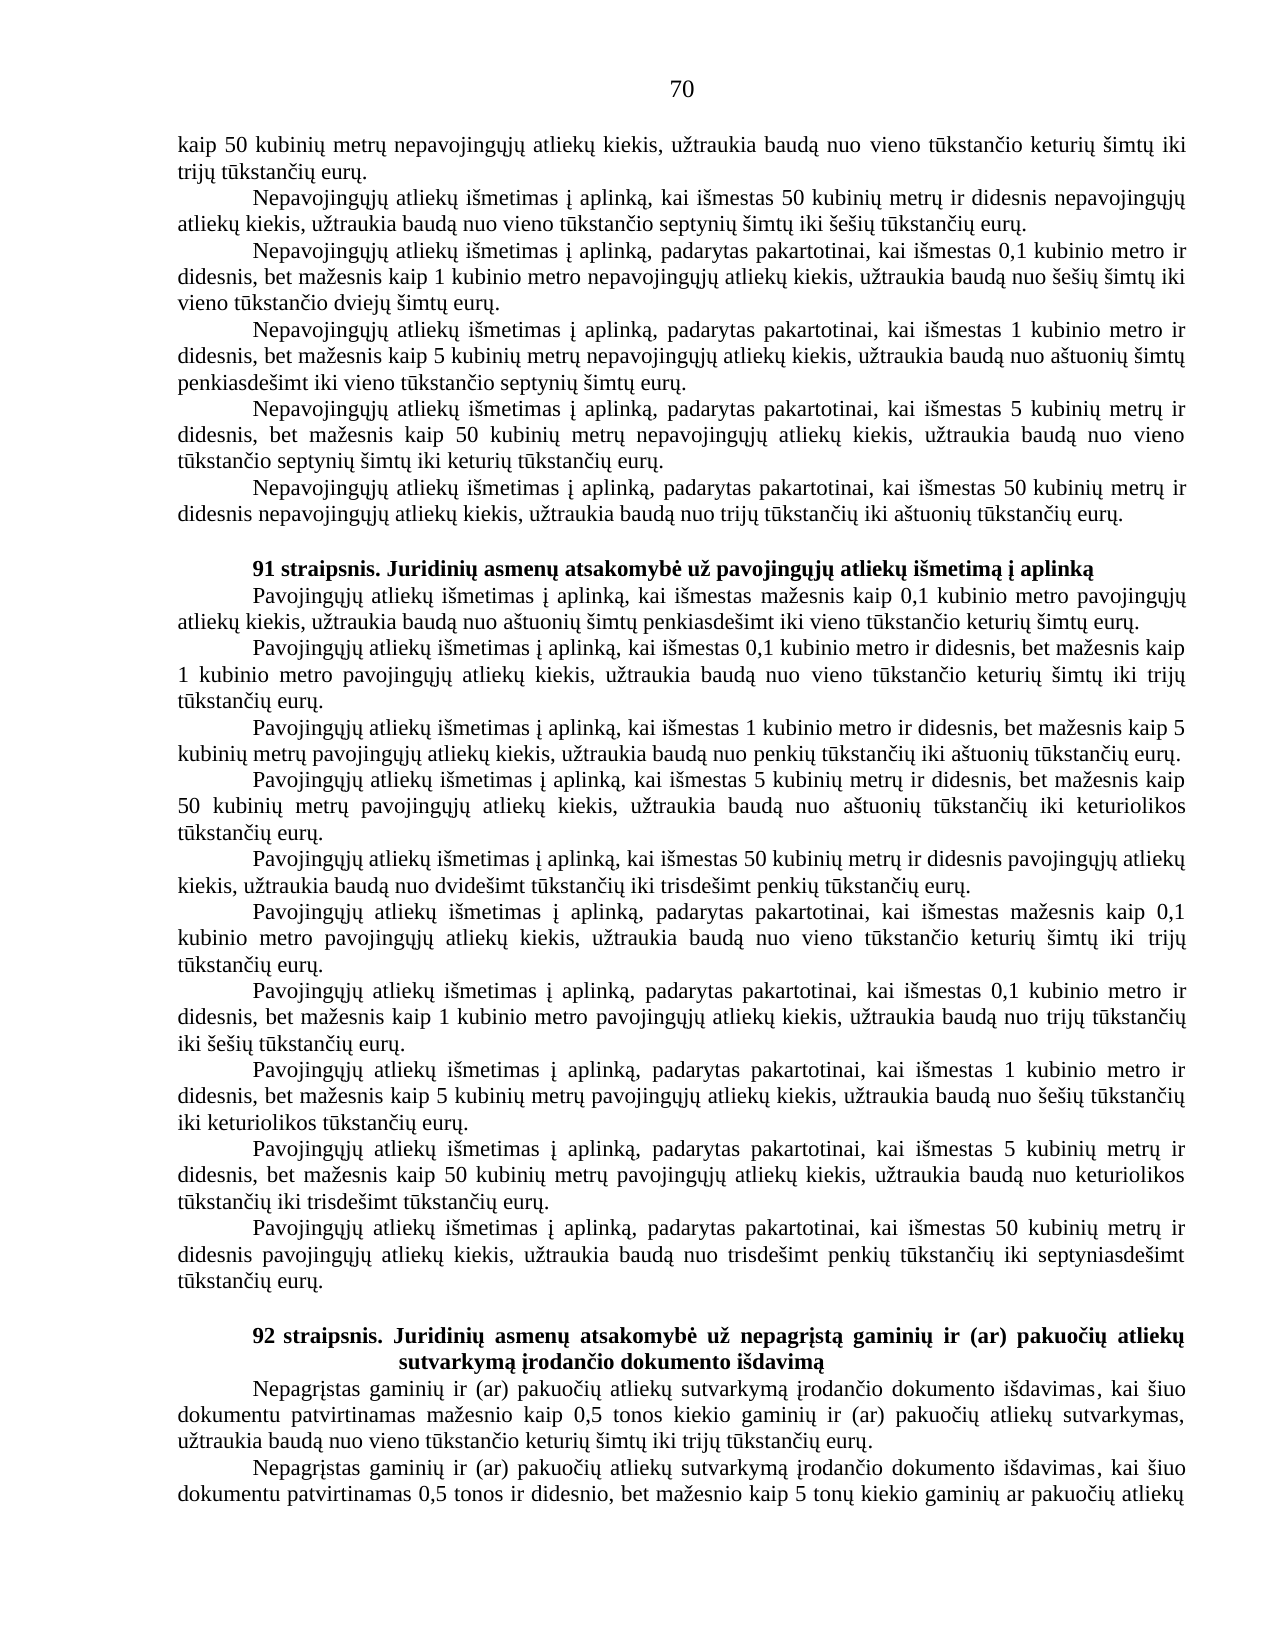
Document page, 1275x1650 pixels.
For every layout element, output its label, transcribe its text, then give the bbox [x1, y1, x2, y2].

text Nepavojingųjų atliekų išmetimas į aplinką, padarytas pakartotinai, kai išmestas 0,1 kubinio metro ir didesnis, bet mažesnis kaip 1 kubinio metro nepavojingųjų atliekų kiekis, užtraukia baudą nuo šešių šimtų iki vieno tūkstančio dviejų šimtų eurų. [177, 237, 1186, 316]
text kaip 50 kubinių metrų nepavojingųjų atliekų kiekis, užtraukia baudą nuo vieno tūkstančio keturių šimtų iki trijų tūkstančių eurų. [177, 131, 1186, 184]
text 91 straipsnis. Juridinių asmenų atsakomybė už pavojingųjų atliekų išmetimą į aplinką [252, 555, 1186, 582]
text Pavojingųjų atliekų išmetimas į aplinką, padarytas pakartotinai, kai išmestas mažesnis kaip 0,1 kubinio metro pavojingųjų atliekų kiekis, užtraukia baudą nuo vieno tūkstančio keturių šimtų iki trijų tūkstančių eurų. [177, 898, 1186, 977]
text Nepagrįstas gaminių ir (ar) pakuočių atliekų sutvarkymą įrodančio dokumento išdavimas, kai šiuo dokumentu patvirtinamas 0,5 tonos ir didesnio, bet mažesnio kaip 5 tonų kiekio gaminių ar pakuočių atliekų [177, 1454, 1186, 1507]
text Nepagrįstas gaminių ir (ar) pakuočių atliekų sutvarkymą įrodančio dokumento išdavimas, kai šiuo dokumentu patvirtinamas mažesnio kaip 0,5 tonos kiekio gaminių ir (ar) pakuočių atliekų sutvarkymas, užtraukia baudą nuo vieno tūkstančio keturių šimtų iki trijų tūkstančių eurų. [177, 1375, 1186, 1454]
text Pavojingųjų atliekų išmetimas į aplinką, padarytas pakartotinai, kai išmestas 5 kubinių metrų ir didesnis, bet mažesnis kaip 50 kubinių metrų pavojingųjų atliekų kiekis, užtraukia baudą nuo keturiolikos tūkstančių iki trisdešimt tūkstančių eurų. [177, 1135, 1186, 1214]
text Nepavojingųjų atliekų išmetimas į aplinką, kai išmestas 50 kubinių metrų ir didesnis nepavojingųjų atliekų kiekis, užtraukia baudą nuo vieno tūkstančio septynių šimtų iki šešių tūkstančių eurų. [177, 184, 1186, 237]
text 92 straipsnis. Juridinių asmenų atsakomybė už nepagrįstą gaminių ir (ar) pakuočių atliekų sutvarkymą įrodančio dokumento išdavimą [252, 1322, 1186, 1375]
text Pavojingųjų atliekų išmetimas į aplinką, kai išmestas 1 kubinio metro ir didesnis, bet mažesnis kaip 5 kubinių metrų pavojingųjų atliekų kiekis, užtraukia baudą nuo penkių tūkstančių iki aštuonių tūkstančių eurų. [177, 713, 1186, 766]
text Pavojingųjų atliekų išmetimas į aplinką, padarytas pakartotinai, kai išmestas 1 kubinio metro ir didesnis, bet mažesnis kaip 5 kubinių metrų pavojingųjų atliekų kiekis, užtraukia baudą nuo šešių tūkstančių iki keturiolikos tūkstančių eurų. [177, 1056, 1186, 1135]
text Pavojingųjų atliekų išmetimas į aplinką, padarytas pakartotinai, kai išmestas 50 kubinių metrų ir didesnis pavojingųjų atliekų kiekis, užtraukia baudą nuo trisdešimt penkių tūkstančių iki septyniasdešimt tūkstančių eurų. [177, 1214, 1186, 1293]
text Pavojingųjų atliekų išmetimas į aplinką, kai išmestas 50 kubinių metrų ir didesnis pavojingųjų atliekų kiekis, užtraukia baudą nuo dvidešimt tūkstančių iki trisdešimt penkių tūkstančių eurų. [177, 845, 1186, 898]
text Pavojingųjų atliekų išmetimas į aplinką, padarytas pakartotinai, kai išmestas 0,1 kubinio metro ir didesnis, bet mažesnis kaip 1 kubinio metro pavojingųjų atliekų kiekis, užtraukia baudą nuo trijų tūkstančių iki šešių tūkstančių eurų. [177, 977, 1186, 1056]
text Nepavojingųjų atliekų išmetimas į aplinką, padarytas pakartotinai, kai išmestas 5 kubinių metrų ir didesnis, bet mažesnis kaip 50 kubinių metrų nepavojingųjų atliekų kiekis, užtraukia baudą nuo vieno tūkstančio septynių šimtų iki keturių tūkstančių eurų. [177, 395, 1186, 474]
text Nepavojingųjų atliekų išmetimas į aplinką, padarytas pakartotinai, kai išmestas 1 kubinio metro ir didesnis, bet mažesnis kaip 5 kubinių metrų nepavojingųjų atliekų kiekis, užtraukia baudą nuo aštuonių šimtų penkiasdešimt iki vieno tūkstančio septynių šimtų eurų. [177, 316, 1186, 395]
text Pavojingųjų atliekų išmetimas į aplinką, kai išmestas mažesnis kaip 0,1 kubinio metro pavojingųjų atliekų kiekis, užtraukia baudą nuo aštuonių šimtų penkiasdešimt iki vieno tūkstančio keturių šimtų eurų. [177, 582, 1186, 634]
text Pavojingųjų atliekų išmetimas į aplinką, kai išmestas 5 kubinių metrų ir didesnis, bet mažesnis kaip 50 kubinių metrų pavojingųjų atliekų kiekis, užtraukia baudą nuo aštuonių tūkstančių iki keturiolikos tūkstančių eurų. [177, 766, 1186, 845]
text Pavojingųjų atliekų išmetimas į aplinką, kai išmestas 0,1 kubinio metro ir didesnis, bet mažesnis kaip 1 kubinio metro pavojingųjų atliekų kiekis, užtraukia baudą nuo vieno tūkstančio keturių šimtų iki trijų tūkstančių eurų. [177, 634, 1186, 713]
text Nepavojingųjų atliekų išmetimas į aplinką, padarytas pakartotinai, kai išmestas 50 kubinių metrų ir didesnis nepavojingųjų atliekų kiekis, užtraukia baudą nuo trijų tūkstančių iki aštuonių tūkstančių eurų. [177, 474, 1186, 527]
